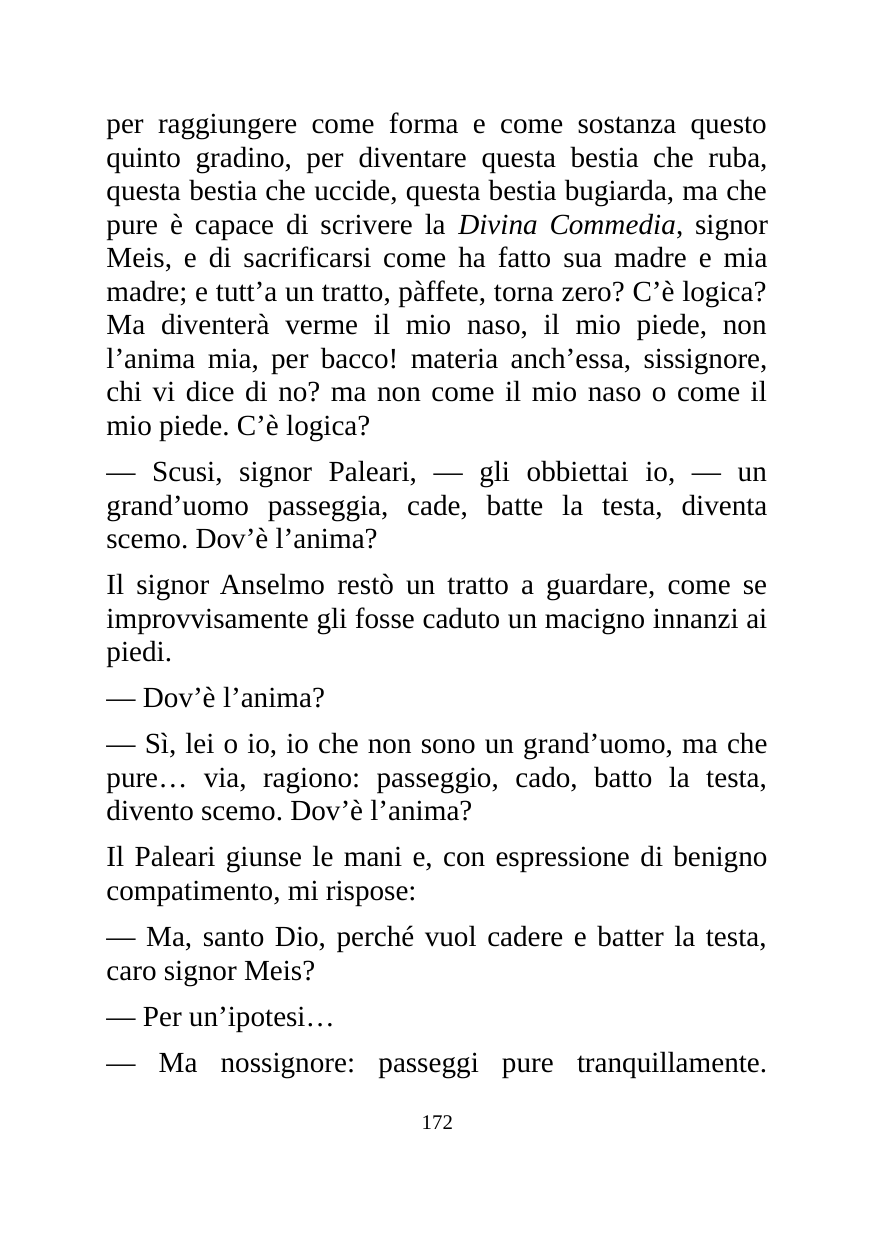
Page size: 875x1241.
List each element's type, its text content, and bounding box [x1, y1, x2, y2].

text Il Paleari giunse le mani e, con espressione di benigno compatimento, mi rispose: [106, 839, 768, 907]
text — Dov’è l’anima? [106, 680, 768, 714]
text — Per un’ipotesi… [106, 999, 768, 1032]
text — Ma, santo Dio, perché vuol cadere e batter la testa, caro signor Meis? [106, 919, 768, 986]
text — Scusi, signor Paleari, — gli obbiettai io, — un grand’uomo passeggia, cade, batte la testa, diventa scemo. Dov’è l’anima? [106, 454, 768, 555]
text per raggiungere come forma e come sostanza questo quinto gradino, per diventare questa bestia che ruba, questa bestia che uccide, questa bestia bugiarda, ma che pure è capace di scrivere la Divina Commedia, signor Meis, e di sacrificarsi come ha fatto sua madre e mia madre; e tutt’a un tratto, pàffete, torna zero? C’è logica? Ma diventerà verme il mio naso, il mio piede, non l’anima mia, per bacco! materia anch’essa, sissignore, chi vi dice di no? ma non come il mio naso o come il mio piede. C’è logica? [106, 106, 768, 442]
text Il signor Anselmo restò un tratto a guardare, come se improvvisamente gli fosse caduto un macigno innanzi ai piedi. [106, 567, 768, 668]
text — Ma nossignore: passeggi pure tranquillamente. [106, 1045, 768, 1078]
text — Sì, lei o io, io che non sono un grand’uomo, ma che pure… via, ragiono: passeggio, cado, batto la testa, divento scemo. Dov’è l’anima? [106, 726, 768, 827]
